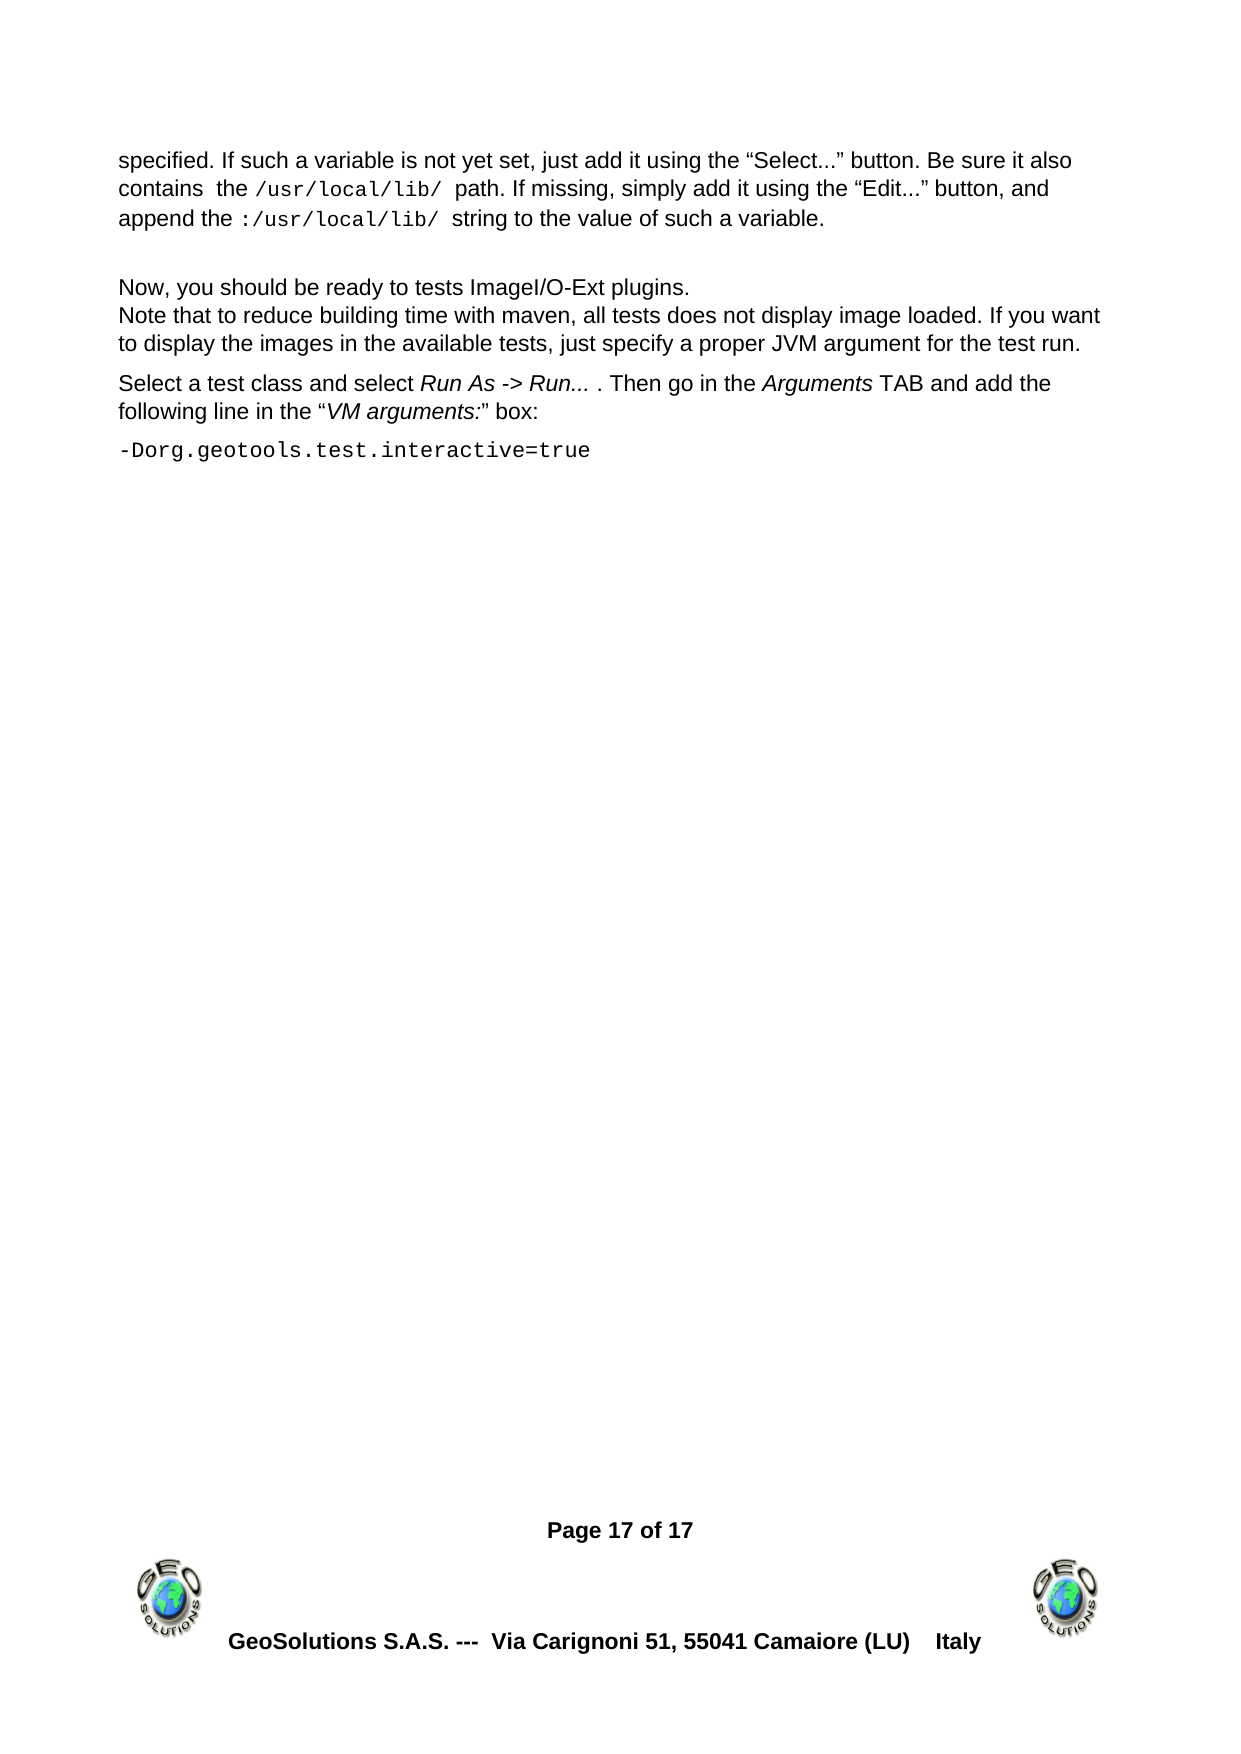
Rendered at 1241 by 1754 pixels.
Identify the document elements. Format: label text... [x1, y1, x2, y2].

text specified. If such a variable is not yet set, just add it using the “Select...” button. Be sure it also contains the /usr/local/lib/ path. If missing, simply add it using the “Edit...” button, and append the :/usr/local/lib/ string to the value of such a variable. [118, 148, 1122, 232]
picture [134, 1552, 205, 1641]
text Now, you should be ready to tests ImageI/O-Ext plugins. Note that to reduce building time with maven, all tests does not display image loaded. If you want to display the images in the available tests, just specify a proper JVM argument for the test run. [118, 247, 1122, 357]
text -Dorg.geotools.test.interactive=true [118, 439, 1122, 464]
text Select a test class and select Run As -> Run... . Then go in the Arguments TAB and add the following line in the “VM arguments:” box: [118, 371, 1122, 424]
picture [1030, 1552, 1101, 1641]
